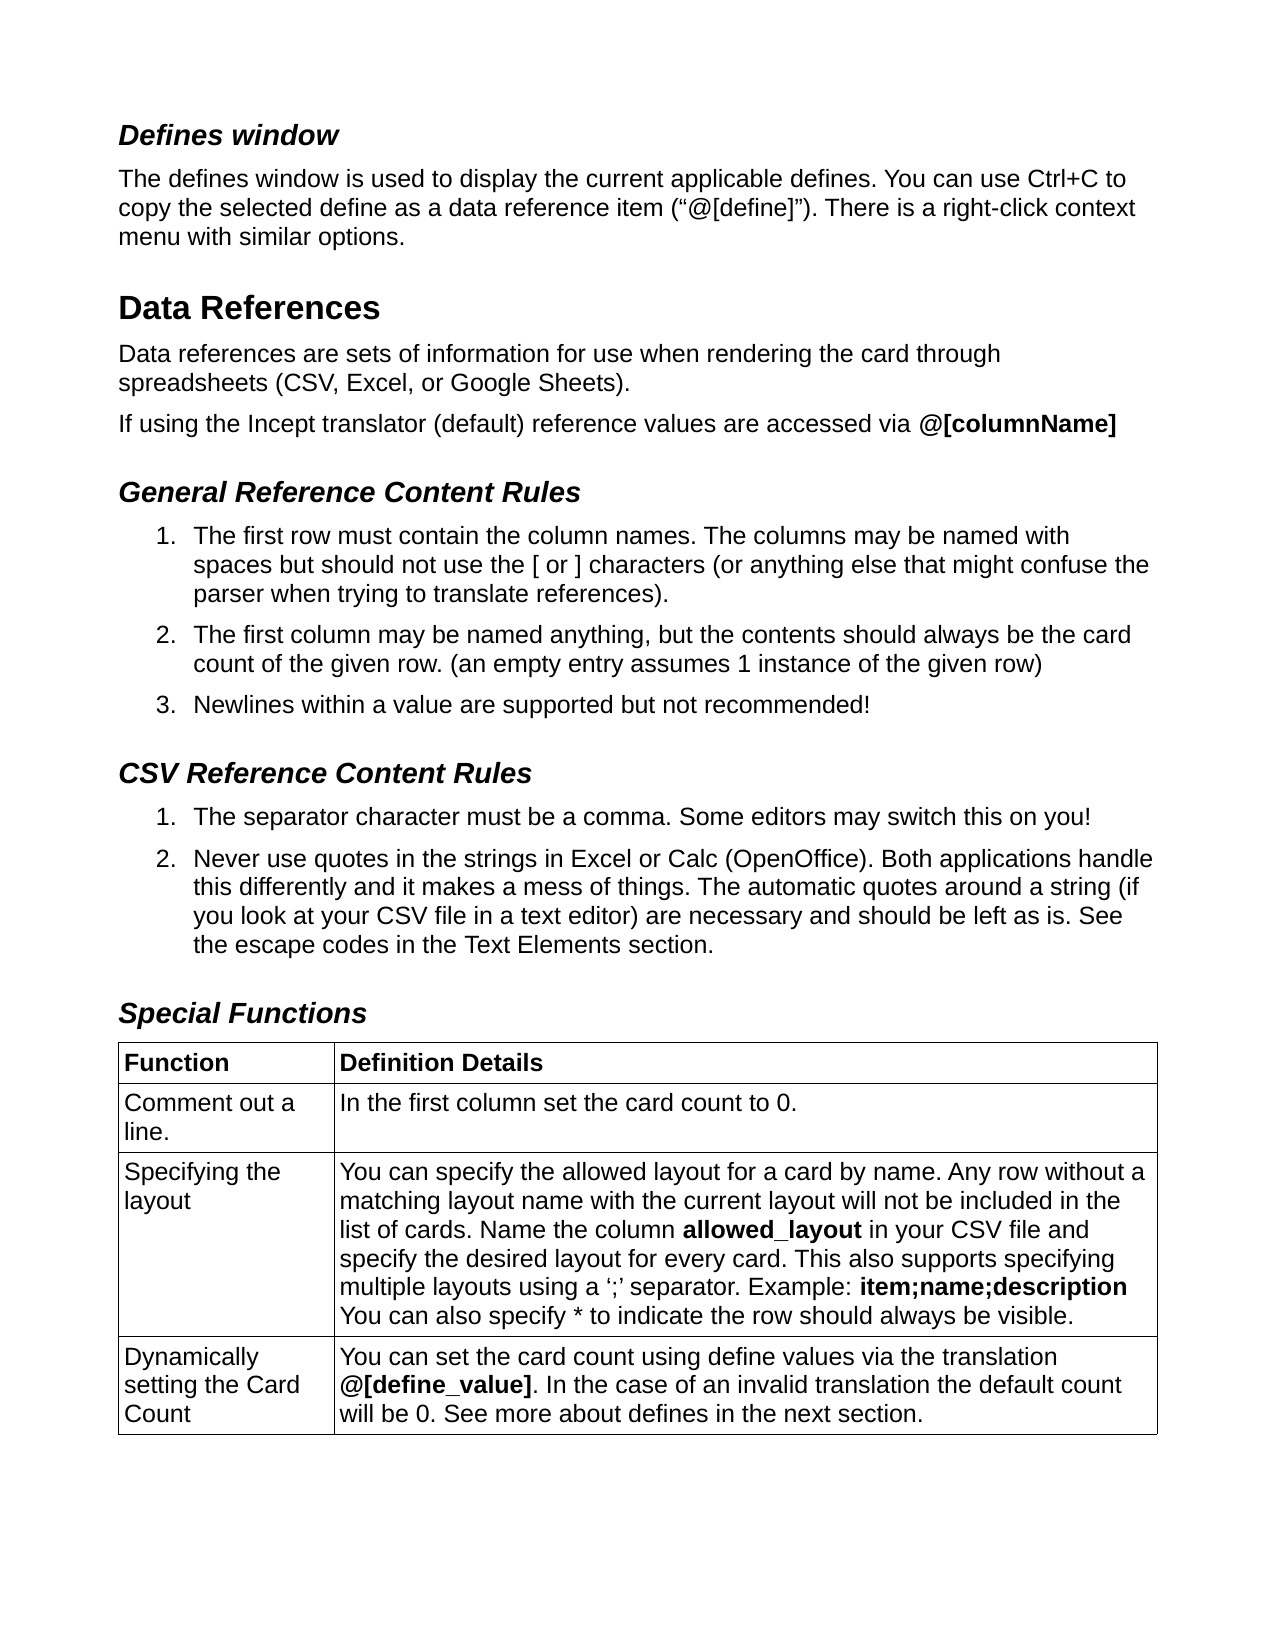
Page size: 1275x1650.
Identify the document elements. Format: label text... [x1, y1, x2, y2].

table_cell You can set the card count using define values via the translation @[define_value]. In the case of an invalid translation the default count will be 0. See more about defines in the next section. [335, 1337, 1157, 1433]
table_header Function [119, 1043, 334, 1082]
table_header Definition Details [335, 1043, 1157, 1082]
list Newlines within a value are supported but not recommended! [156, 690, 1157, 719]
table_cell Dynamically setting the Card Count [119, 1337, 334, 1433]
subtitle General Reference Content Rules [118, 475, 1157, 509]
table_cell Specifying the layout [119, 1153, 334, 1336]
subtitle Data References [118, 288, 1157, 327]
table_cell You can specify the allowed layout for a card by name. Any row without a matching layout name with the current layout will not be included in the list of cards. Name the column allowed_layout in your CSV file and specify the desired layout for every card. This also supports specifying multiple layouts using a ‘;’ separator. Example: item;name;description You can also specify * to indicate the row should always be visible. [335, 1153, 1157, 1336]
text Data references are sets of information for use when rendering the card through spreadsheets (CSV, Excel, or Google Sheets). [118, 339, 1157, 397]
table_cell In the first column set the card count to 0. [335, 1084, 1157, 1152]
list The first row must contain the column names. The columns may be named with spaces but should not use the [ or ] characters (or anything else that might confuse the parser when trying to translate references). [156, 521, 1157, 608]
text If using the Incept translator (default) reference values are accessed via @[columnName] [118, 409, 1157, 438]
list The separator character must be a comma. Some editors may switch this on you! [156, 802, 1157, 831]
subtitle CSV Reference Content Rules [118, 756, 1157, 790]
list The first column may be named anything, but the contents should always be the card count of the given row. (an empty entry assumes 1 instance of the given row) [156, 620, 1157, 678]
text The defines window is used to display the current applicable defines. You can use Ctrl+C to copy the selected define as a data reference item (“@[define]”). There is a right-click context menu with similar options. [118, 164, 1157, 250]
table_cell Comment out a line. [119, 1084, 334, 1152]
subtitle Special Functions [118, 996, 1157, 1030]
subtitle Defines window [118, 118, 1157, 152]
list Never use quotes in the strings in Excel or Calc (OpenOffice). Both applications handle this differently and it makes a mess of things. The automatic quotes around a string (if you look at your CSV file in a text editor) are necessary and should be left as is. See the escape codes in the Text Elements section. [156, 844, 1157, 959]
